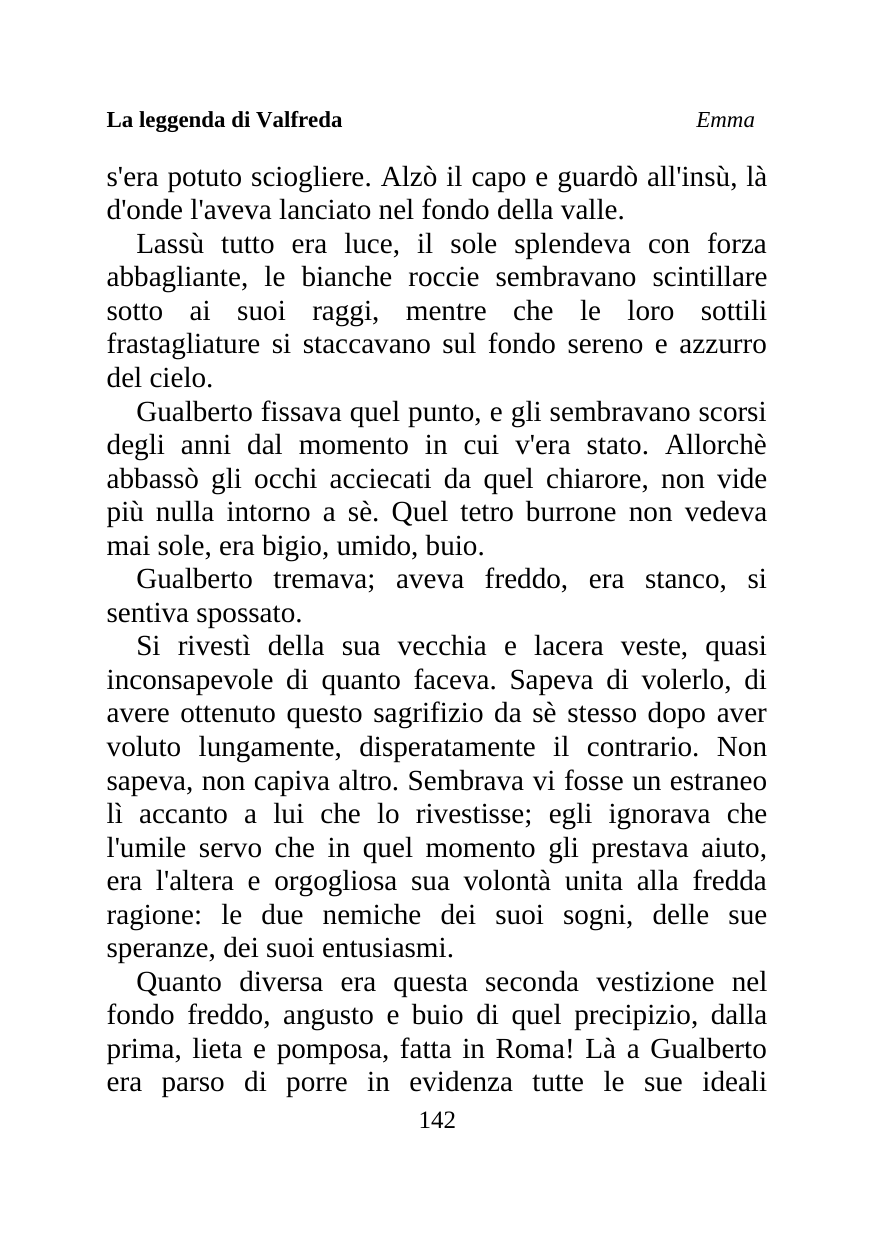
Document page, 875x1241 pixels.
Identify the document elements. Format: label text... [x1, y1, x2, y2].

text Gualberto tremava; aveva freddo, era stanco, si sentiva spossato. [106, 561, 768, 628]
text Gualberto fissava quel punto, e gli sembravano scorsi degli anni dal momento in cui v'era stato. Allorchè abbassò gli occhi acciecati da quel chiarore, non vide più nulla intorno a sè. Quel tetro burrone non vedeva mai sole, era bigio, umido, buio. [106, 394, 768, 561]
text Lassù tutto era luce, il sole splendeva con forza abbagliante, le bianche roccie sembravano scintillare sotto ai suoi raggi, mentre che le loro sottili frastagliature si staccavano sul fondo sereno e azzurro del cielo. [106, 226, 768, 394]
text s'era potuto sciogliere. Alzò il capo e guardò all'insù, là d'onde l'aveva lanciato nel fondo della valle. [106, 159, 768, 226]
text Si rivestì della sua vecchia e lacera veste, quasi inconsapevole di quanto faceva. Sapeva di volerlo, di avere ottenuto questo sagrifizio da sè stesso dopo aver voluto lungamente, disperatamente il contrario. Non sapeva, non capiva altro. Sembrava vi fosse un estraneo lì accanto a lui che lo rivestisse; egli ignorava che l'umile servo che in quel momento gli prestava aiuto, era l'altera e orgogliosa sua volontà unita alla fredda ragione: le due nemiche dei suoi sogni, delle sue speranze, dei suoi entusiasmi. [106, 628, 768, 964]
text Quanto diversa era questa seconda vestizione nel fondo freddo, angusto e buio di quel precipizio, dalla prima, lieta e pomposa, fatta in Roma! Là a Gualberto era parso di porre in evidenza tutte le sue ideali [106, 964, 768, 1098]
